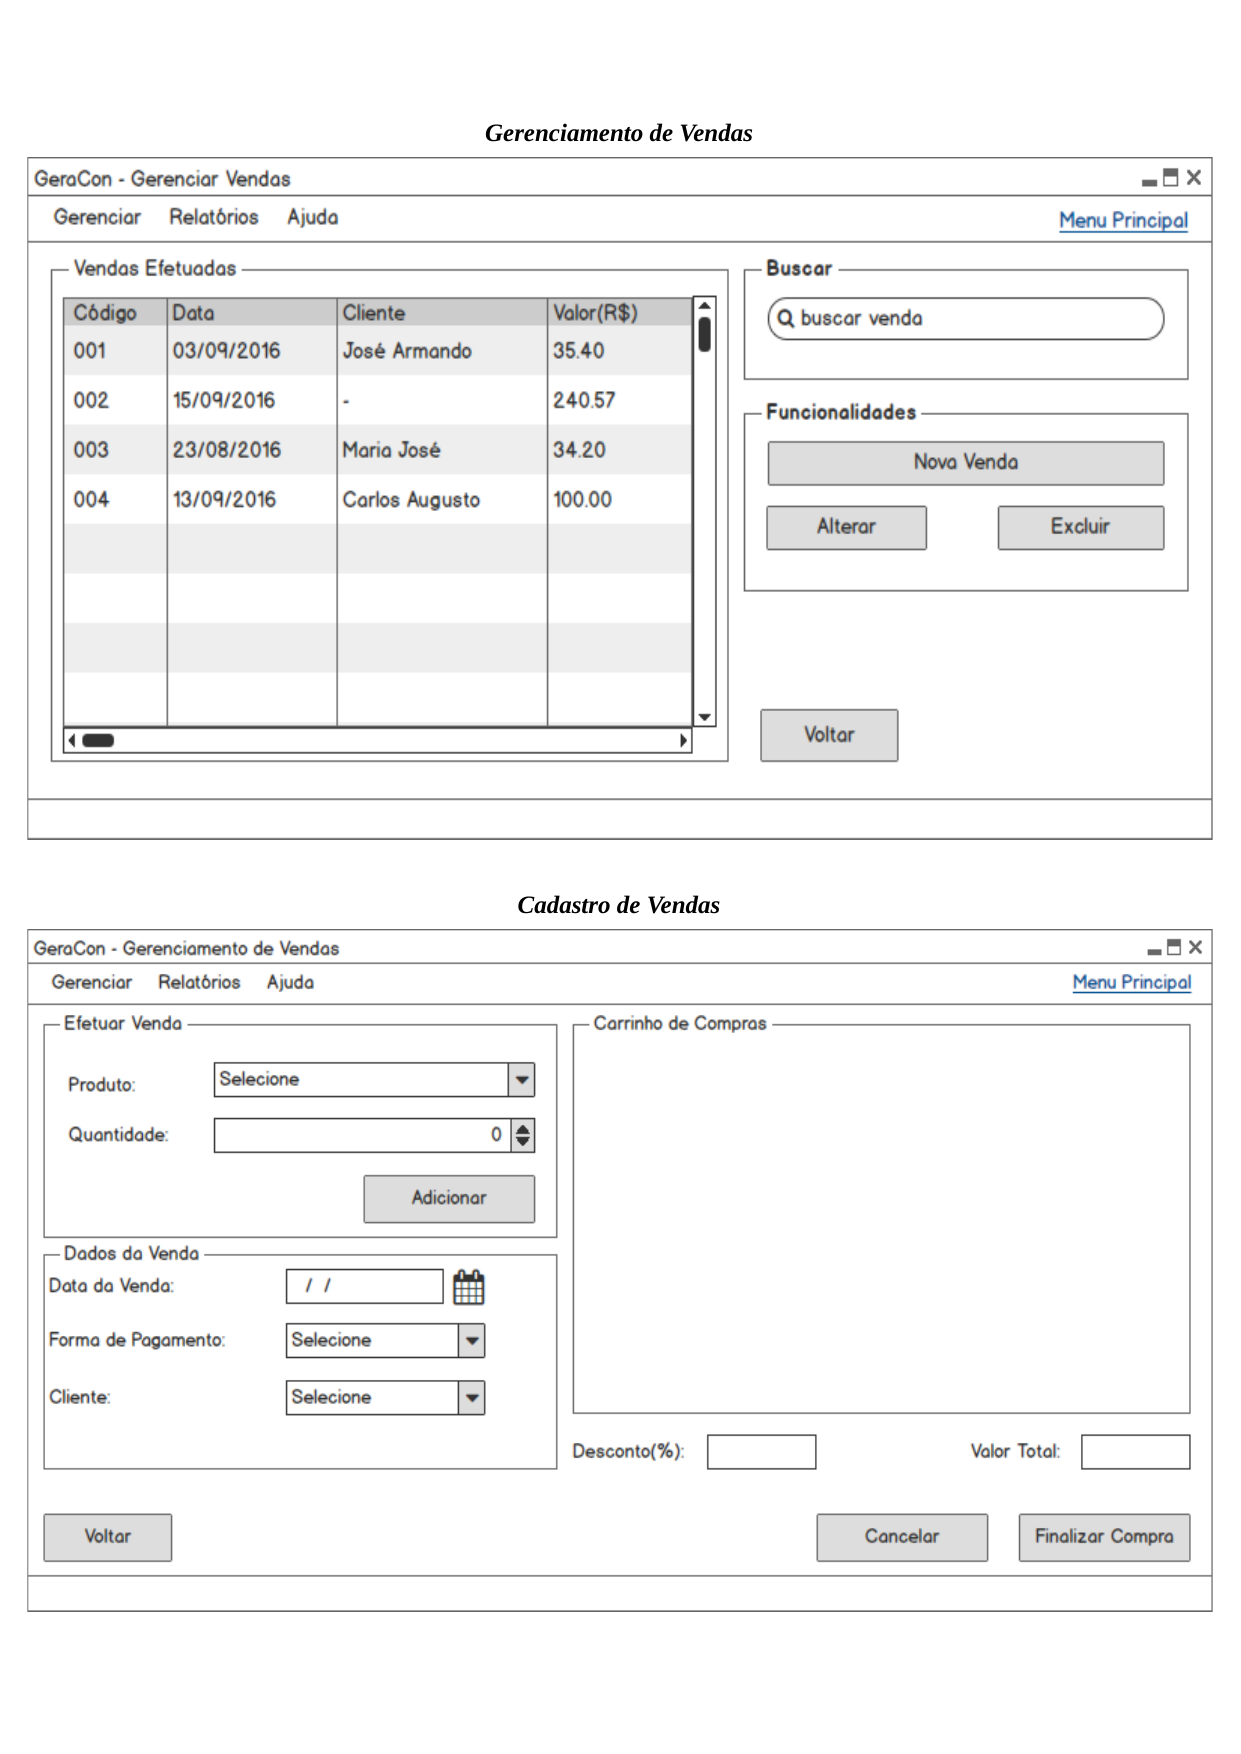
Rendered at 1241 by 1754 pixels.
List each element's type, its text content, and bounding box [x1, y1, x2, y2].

picture [27, 157, 1213, 840]
text Gerenciamento de Vendas [118, 118, 1122, 147]
text Cadastro de Vendas [118, 890, 1122, 919]
picture [27, 929, 1213, 1612]
